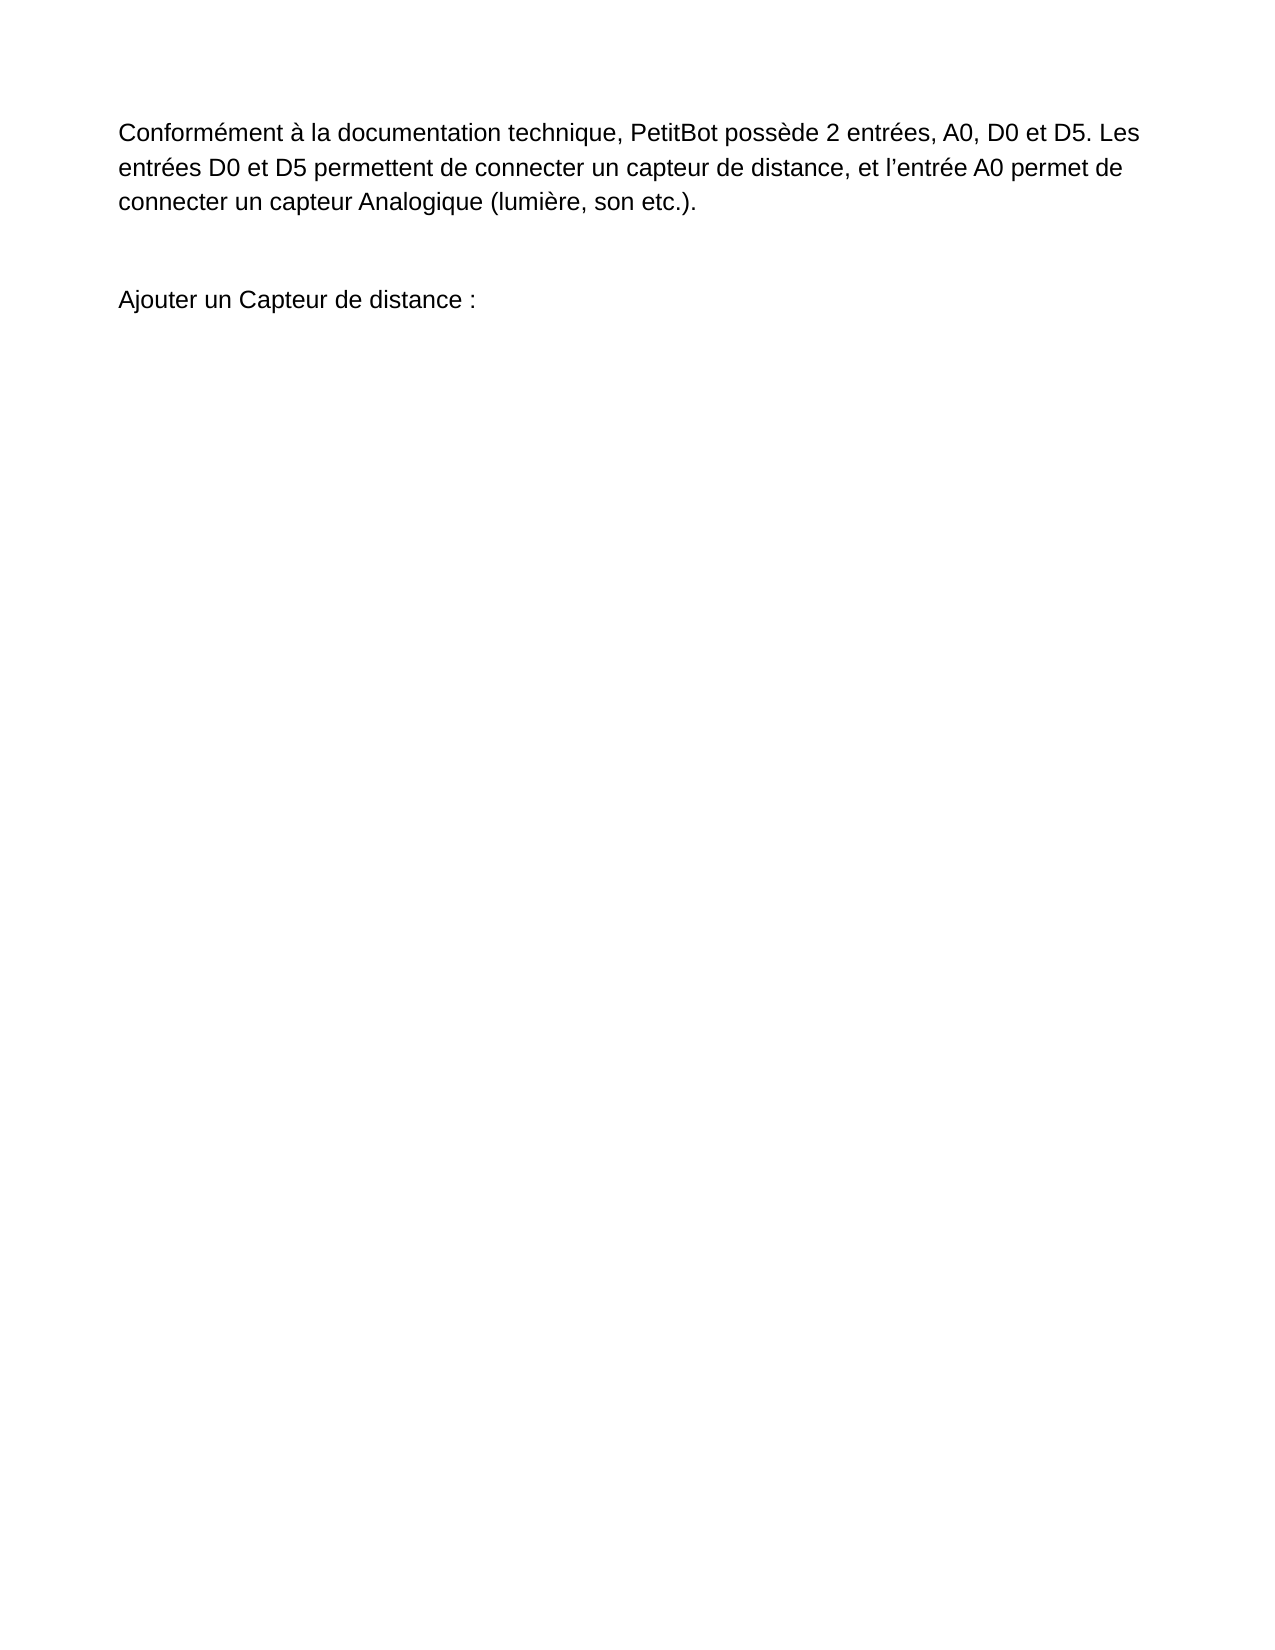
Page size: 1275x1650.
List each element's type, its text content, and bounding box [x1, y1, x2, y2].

text Conformément à la documentation technique, PetitBot possède 2 entrées, A0, D0 et D5. Les entrées D0 et D5 permettent de connecter un capteur de distance, et l’entrée A0 permet de connecter un capteur Analogique (lumière, son etc.). [118, 118, 1157, 216]
text Ajouter un Capteur de distance : [118, 285, 1157, 314]
